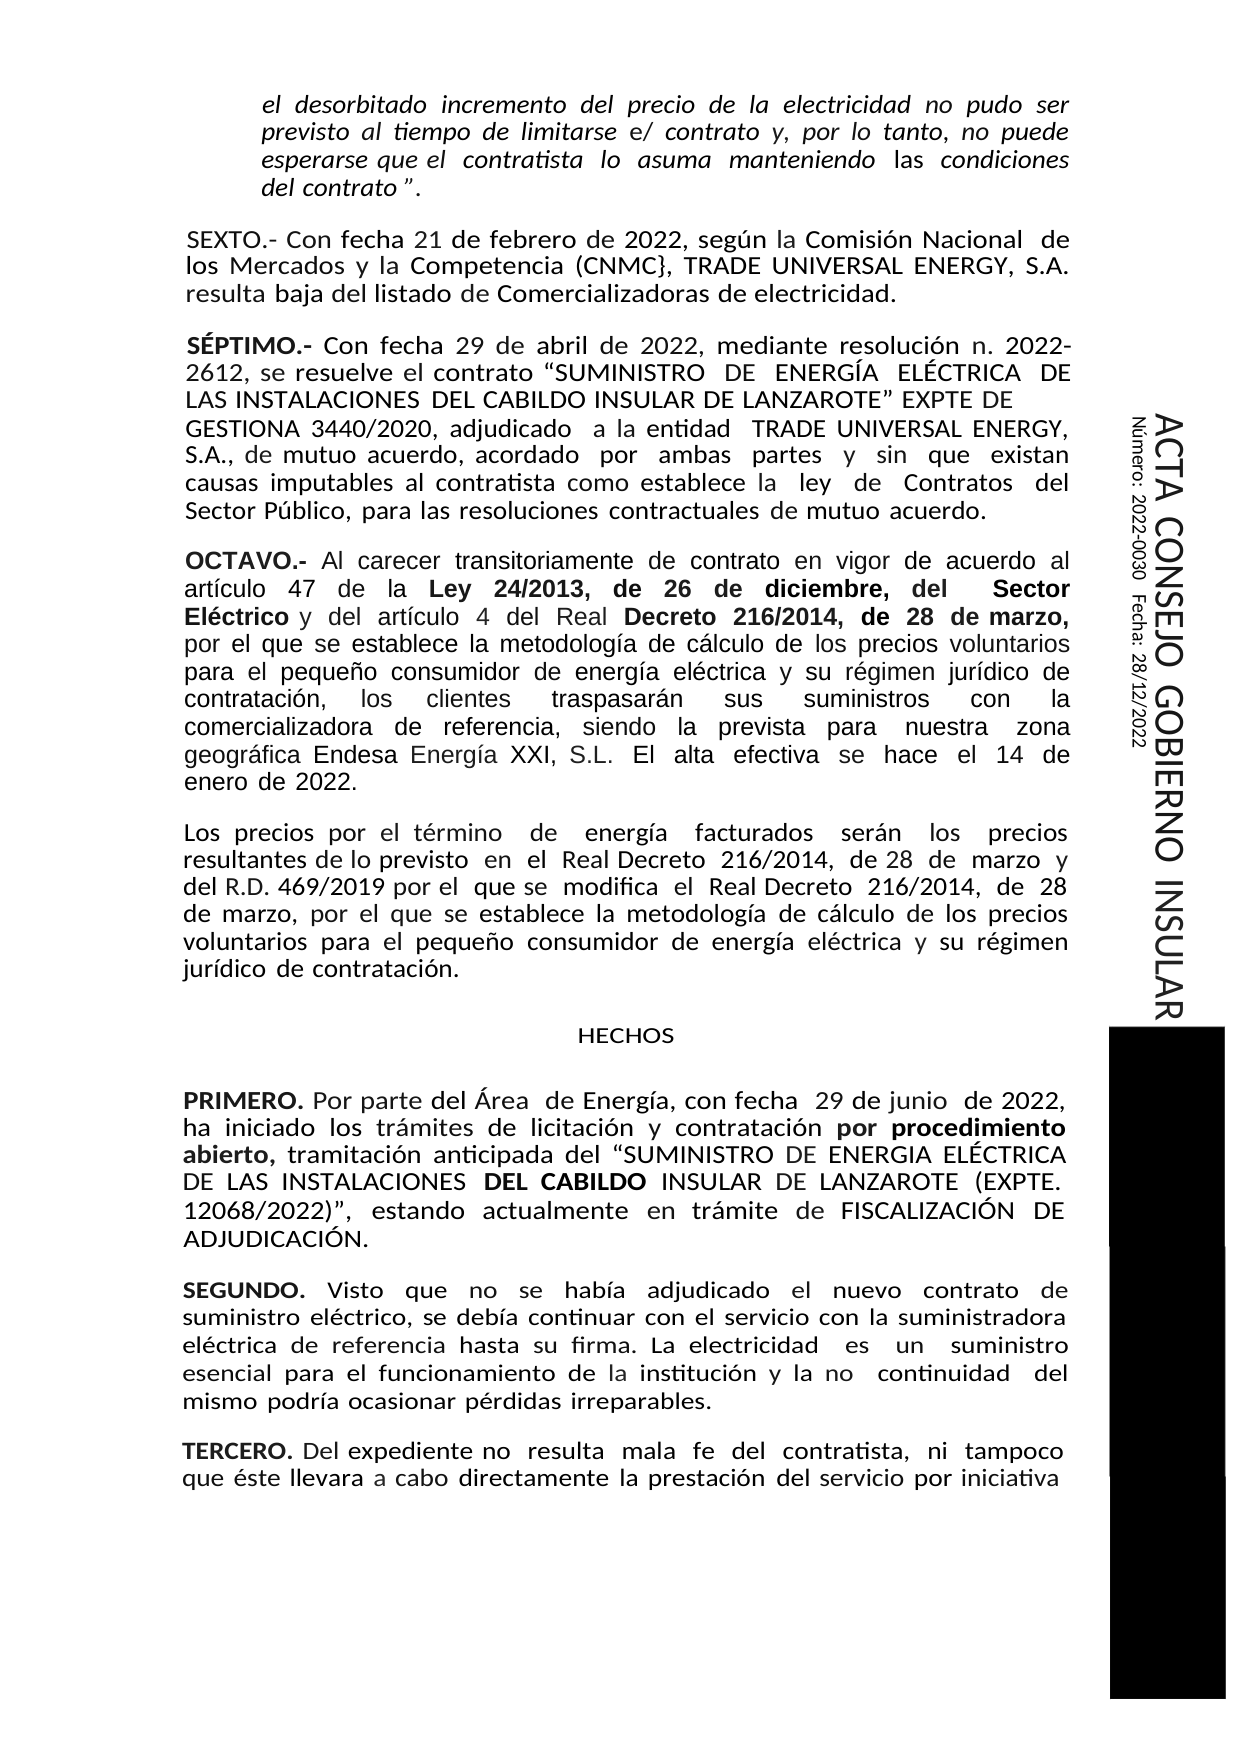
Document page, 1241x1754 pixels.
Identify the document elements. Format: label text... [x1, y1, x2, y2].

text GESTIONA 3440/2020, adjudicado a la entidad TRADE UNIVERSAL ENERGY, S.A., de mutuo acuerdo, acordado por ambas partes y sin que existan causas imputables al contratista como establece la ley de Contratos del Sector Público, para las resoluciones contractuales de mutuo acuerdo. [185, 415, 1070, 526]
text [1227, 1224, 1240, 1253]
text ADJUDICACIÓN. [183, 1224, 1108, 1253]
text TERCERO. Del expediente no resulta mala fe del contratista, ni tampoco que éste llevara a cabo directamente la prestación del servicio por iniciativa [182, 1437, 1066, 1493]
text 12068/2022)”, estando actualmente en trámite de FISCALIZACIÓN DE [183, 1197, 1108, 1224]
text PRIMERO. Por parte del Área de Energía, con fecha 29 de junio de 2022, ha iniciado los trámites de licitación y contratación por procedimiento abierto, tramitación anticipada del “SUMINISTRO DE ENERGIA ELÉCTRICA DE LAS INSTALACIONES DEL CABILDO INSULAR DE LANZAROTE (EXPTE. [182, 1088, 1067, 1197]
text Los precios por el término de energía facturados serán los precios resultantes de lo previsto en el Real Decreto 216/2014, de 28 de marzo y del R.D. 469/2019 por el que se modifica el Real Decreto 216/2014, de 28 de marzo, por el que se establece la metodología de cálculo de los precios voluntarios para el pequeño consumidor de energía eléctrica y su régimen jurídico de contratación. [183, 820, 1069, 984]
text SEGUNDO. Visto que no se había adjudicado el nuevo contrato de suministro eléctrico, se debía continuar con el servicio con la suministradora eléctrica de referencia hasta su firma. La electricidad es un suministro esencial para el funcionamiento de la institución y la no continuidad del mismo podría ocasionar pérdidas irreparables. [182, 1276, 1068, 1415]
text Número: 2022-0030 Fecha: 28/12/2022 [1129, 416, 1151, 1025]
text SÉPTIMO.- Con fecha 29 de abril de 2022, mediante resolución n. 2022- 2612, se resuelve el contrato “SUMINISTRO DE ENERGÍA ELÉCTRICA DE LAS INSTALACIONES DEL CABILDO INSULAR DE LANZAROTE” EXPTE DE [185, 333, 1072, 415]
text OCTAVO.- Al carecer transitoriamente de contrato en vigor de acuerdo al artículo 47 de la Ley 24/2013, de 26 de diciembre, del Sector Eléctrico y del artículo 4 del Real Decreto 216/2014, de 28 de marzo, por el que se establece la metodología de cálculo de los precios voluntarios para el pequeño consumidor de energía eléctrica y su régimen jurídico de contratación, los clientes traspasarán sus suministros con la comercializadora de referencia, siendo la prevista para nuestra zona geográfica Endesa Energía XXI, S.L. El alta efectiva se hace el 14 de enero de 2022. [184, 548, 1070, 796]
text HECHOS [76, 1022, 1129, 1049]
text SEXTO.- Con fecha 21 de febrero de 2022, según la Comisión Nacional de los Mercados y la Competencia (CNMC}, TRADE UNIVERSAL ENERGY, S.A. resulta baja del listado de Comercializadoras de electricidad. [185, 226, 1071, 308]
text el desorbitado incremento del precio de la electricidad no pudo ser previsto al tiempo de limitarse e/ contrato y, por lo tanto, no puede esperarse que el contratista lo asuma manteniendo las condiciones del contrato ”. [261, 92, 1070, 202]
picture [1108, 1025, 1227, 1700]
text ACTA CONSEJO GOBIERNO INSULAR [1151, 414, 1192, 1025]
